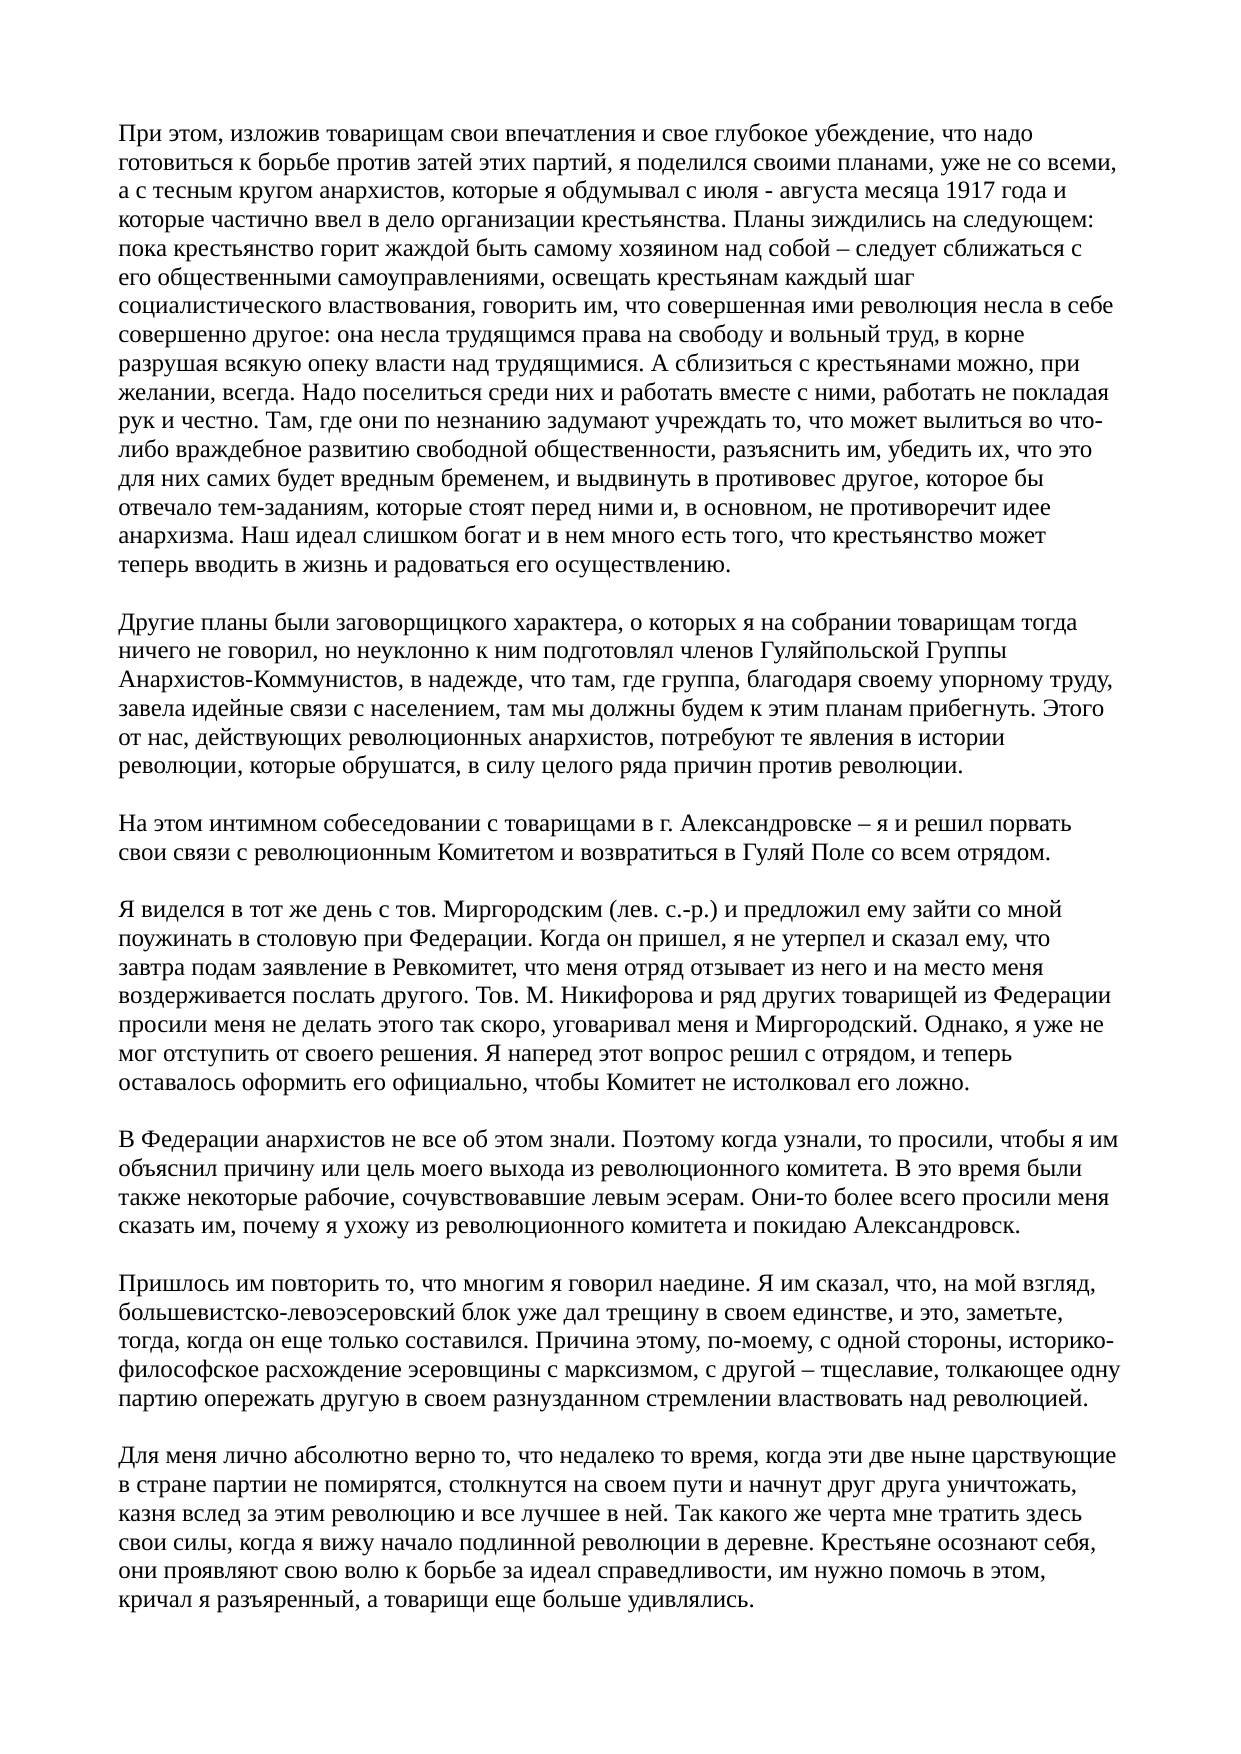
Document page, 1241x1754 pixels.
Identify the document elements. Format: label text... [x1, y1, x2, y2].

text На этом интимном собеседовании с товарищами в г. Александровске – я и решил порвать свои связи с революционным Комитетом и возвратиться в Гуляй Поле со всем отрядом. [118, 808, 1122, 866]
text Другие планы были заговорщицкого характера, о которых я на собрании товарищам тогда ничего не говорил, но неуклонно к ним подготовлял членов Гуляйпольской Группы Анархистов-Коммунистов, в надежде, что там, где группа, благодаря своему упорному труду, завела идейные связи с населением, там мы должны будем к этим планам прибегнуть. Этого от нас, действующих революционных анархистов, потребуют те явления в истории революции, которые обрушатся, в силу целого ряда причин против революции. [118, 607, 1122, 779]
text При этом, изложив товарищам свои впечатления и свое глубокое убеждение, что надо готовиться к борьбе против затей этих партий, я поделился своими планами, уже не со всеми, а с тесным кругом анархистов, которые я обдумывал с июля - августа месяца 1917 года и которые частично ввел в дело организации крестьянства. Планы зиждились на следующем: пока крестьянство горит жаждой быть самому хозяином над собой – следует сближаться с его общественными самоуправлениями, освещать крестьянам каждый шаг социалистического властвования, говорить им, что совершенная ими революция несла в себе совершенно другое: она несла трудящимся права на свободу и вольный труд, в корне разрушая всякую опеку власти над трудящимися. А сблизиться с крестьянами можно, при желании, всегда. Надо поселиться среди них и работать вместе с ними, работать не покладая рук и честно. Там, где они по незнанию задумают учреждать то, что может вылиться во что-либо враждебное развитию свободной общественности, разъяснить им, убедить их, что это для них самих будет вредным бременем, и выдвинуть в противовес другое, которое бы отвечало тем-заданиям, которые стоят перед ними и, в основном, не противоречит идее анархизма. Наш идеал слишком богат и в нем много есть того, что крестьянство может теперь вводить в жизнь и радоваться его осуществлению. [118, 118, 1122, 578]
text В Федерации анархистов не все об этом знали. Поэтому когда узнали, то просили, чтобы я им объяснил причину или цель моего выхода из революционного комитета. В это время были также некоторые рабочие, сочувствовавшие левым эсерам. Они-то более всего просили меня сказать им, почему я ухожу из революционного комитета и покидаю Александровск. [118, 1124, 1122, 1239]
text Для меня лично абсолютно верно то, что недалеко то время, когда эти две ныне царствующие в стране партии не помирятся, столкнутся на своем пути и начнут друг друга уничтожать, казня вслед за этим революцию и все лучшее в ней. Так какого же черта мне тратить здесь свои силы, когда я вижу начало подлинной революции в деревне. Крестьяне осознают себя, они проявляют свою волю к борьбе за идеал справедливости, им нужно помочь в этом, кричал я разъяренный, а товарищи еще больше удивлялись. [118, 1441, 1122, 1613]
text Я виделся в тот же день с тов. Миргородским (лев. с.-р.) и предложил ему зайти со мной поужинать в столовую при Федерации. Когда он пришел, я не утерпел и сказал ему, что завтра подам заявление в Ревкомитет, что меня отряд отзывает из него и на место меня воздерживается послать другого. Тов. М. Никифорова и ряд других товарищей из Федерации просили меня не делать этого так скоро, уговаривал меня и Миргородский. Однако, я уже не мог отступить от своего решения. Я наперед этот вопрос решил с отрядом, и теперь оставалось оформить его официально, чтобы Комитет не истолковал его ложно. [118, 894, 1122, 1096]
text Пришлось им повторить то, что многим я говорил наедине. Я им сказал, что, на мой взгляд, большевистско-левоэсеровский блок уже дал трещину в своем единстве, и это, заметьте, тогда, когда он еще только составился. Причина этому, по-моему, с одной стороны, историко-философское расхождение эсеровщины с марксизмом, с другой – тщеславие, толкающее одну партию опережать другую в своем разнузданном стремлении властвовать над революцией. [118, 1268, 1122, 1412]
